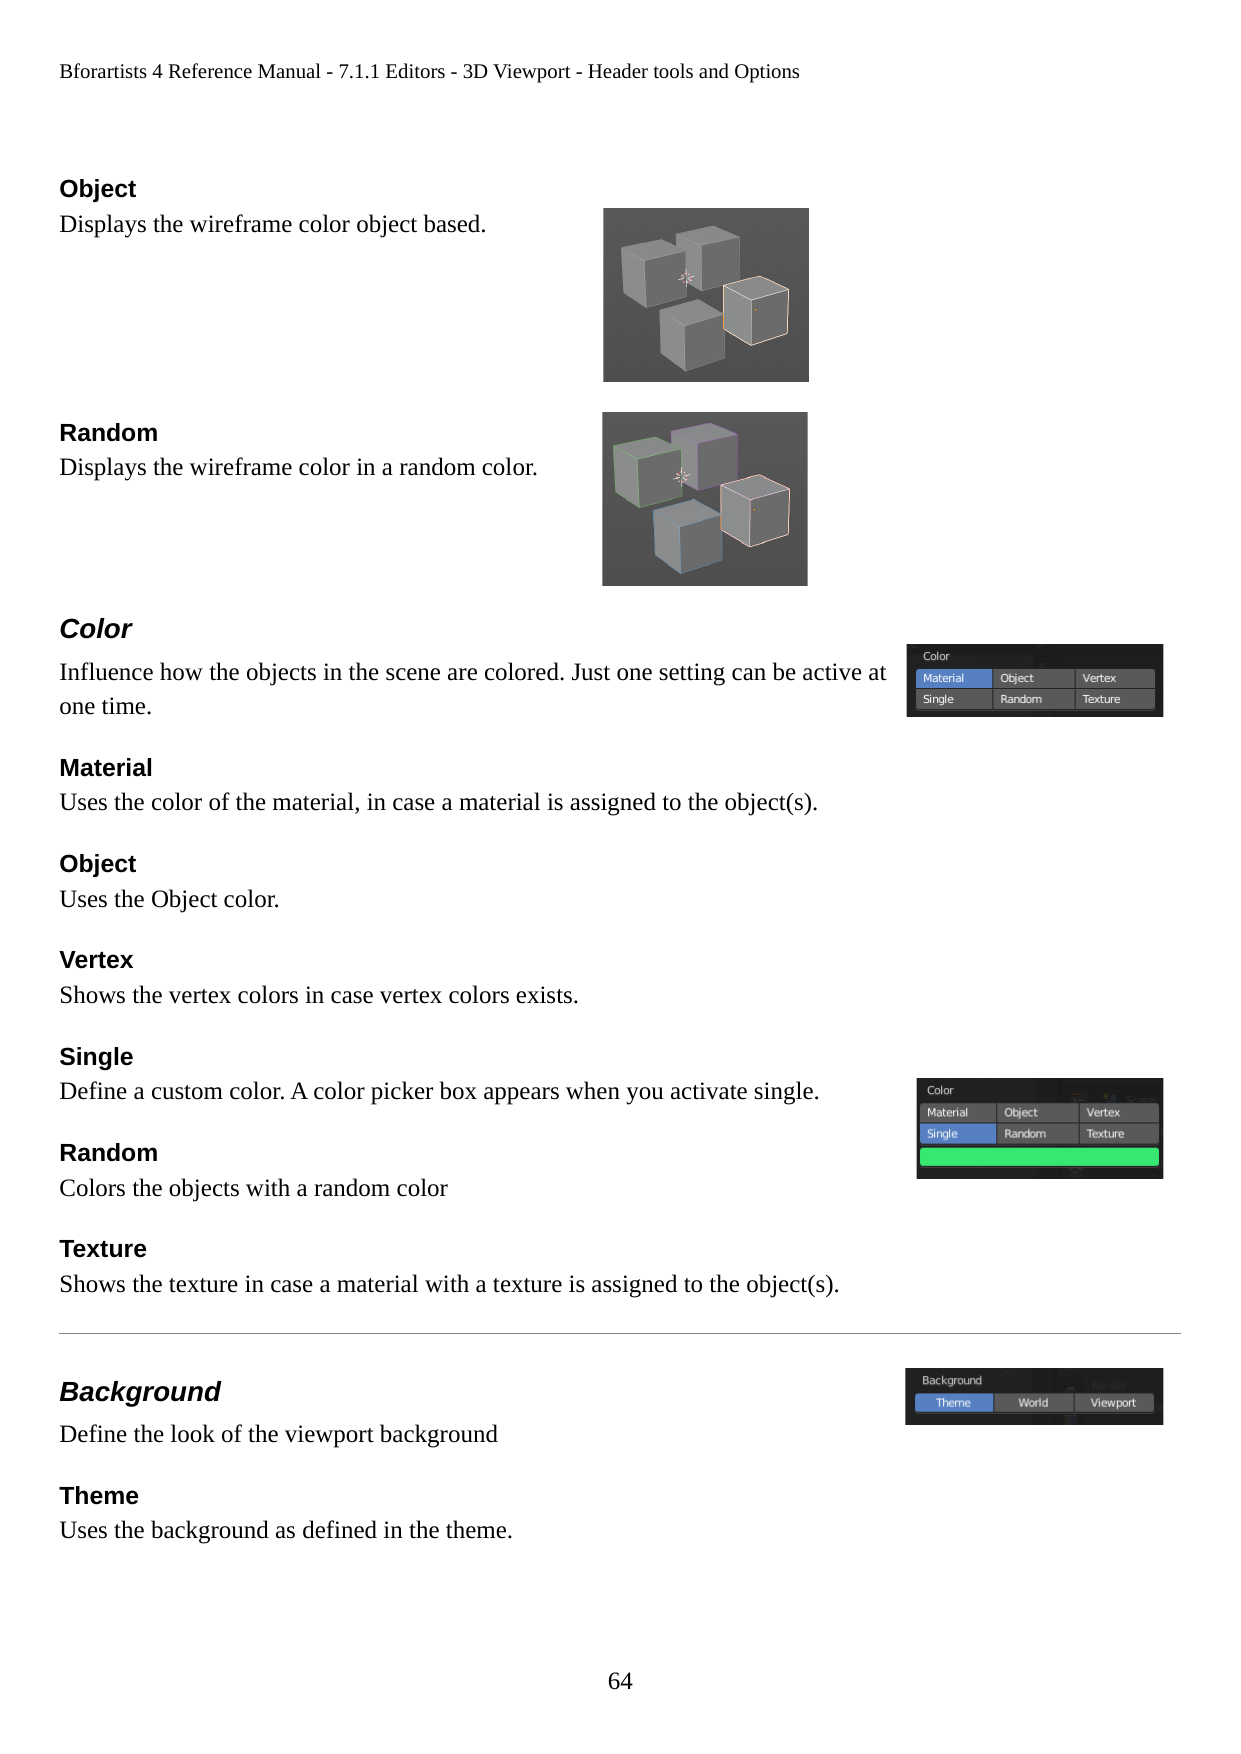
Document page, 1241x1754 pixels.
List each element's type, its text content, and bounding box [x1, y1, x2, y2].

text Displays the wireframe color object based. [59, 209, 603, 238]
subtitle Theme [59, 1481, 1181, 1509]
text Define a custom color. A color picker box appears when you activate single. [59, 1076, 1181, 1105]
subtitle Vertex [59, 945, 1181, 974]
subtitle [1164, 1138, 1181, 1167]
subtitle Material [59, 753, 1181, 781]
subtitle Texture [59, 1234, 1181, 1263]
picture [603, 208, 809, 382]
text Influence how the objects in the scene are colored. Just one setting can be active at one time. [59, 657, 1181, 720]
text Define the look of the viewport background [59, 1419, 1181, 1448]
text Shows the vertex colors in case vertex colors exists. [59, 980, 1181, 1009]
picture [906, 644, 1164, 717]
subtitle Single [59, 1042, 1181, 1070]
subtitle Random [59, 418, 602, 446]
text Colors the objects with a random color [59, 1173, 1181, 1202]
text Uses the background as defined in the theme. [59, 1516, 1181, 1544]
text Uses the Object color. [59, 884, 1181, 912]
subtitle Background [59, 1375, 905, 1407]
text [809, 209, 1181, 238]
text Shows the texture in case a material with a texture is assigned to the object(s). [59, 1269, 1181, 1298]
subtitle Object [59, 849, 1181, 877]
text [808, 452, 1181, 481]
subtitle [808, 418, 1181, 446]
text Displays the wireframe color in a random color. [59, 452, 602, 481]
subtitle Object [59, 174, 1181, 203]
subtitle [1164, 1375, 1181, 1407]
text Uses the color of the material, in case a material is assigned to the object(s). [59, 787, 1181, 816]
picture [905, 1368, 1164, 1425]
subtitle Random [59, 1138, 916, 1167]
subtitle Color [59, 612, 1181, 644]
picture [602, 412, 808, 586]
picture [916, 1078, 1164, 1179]
